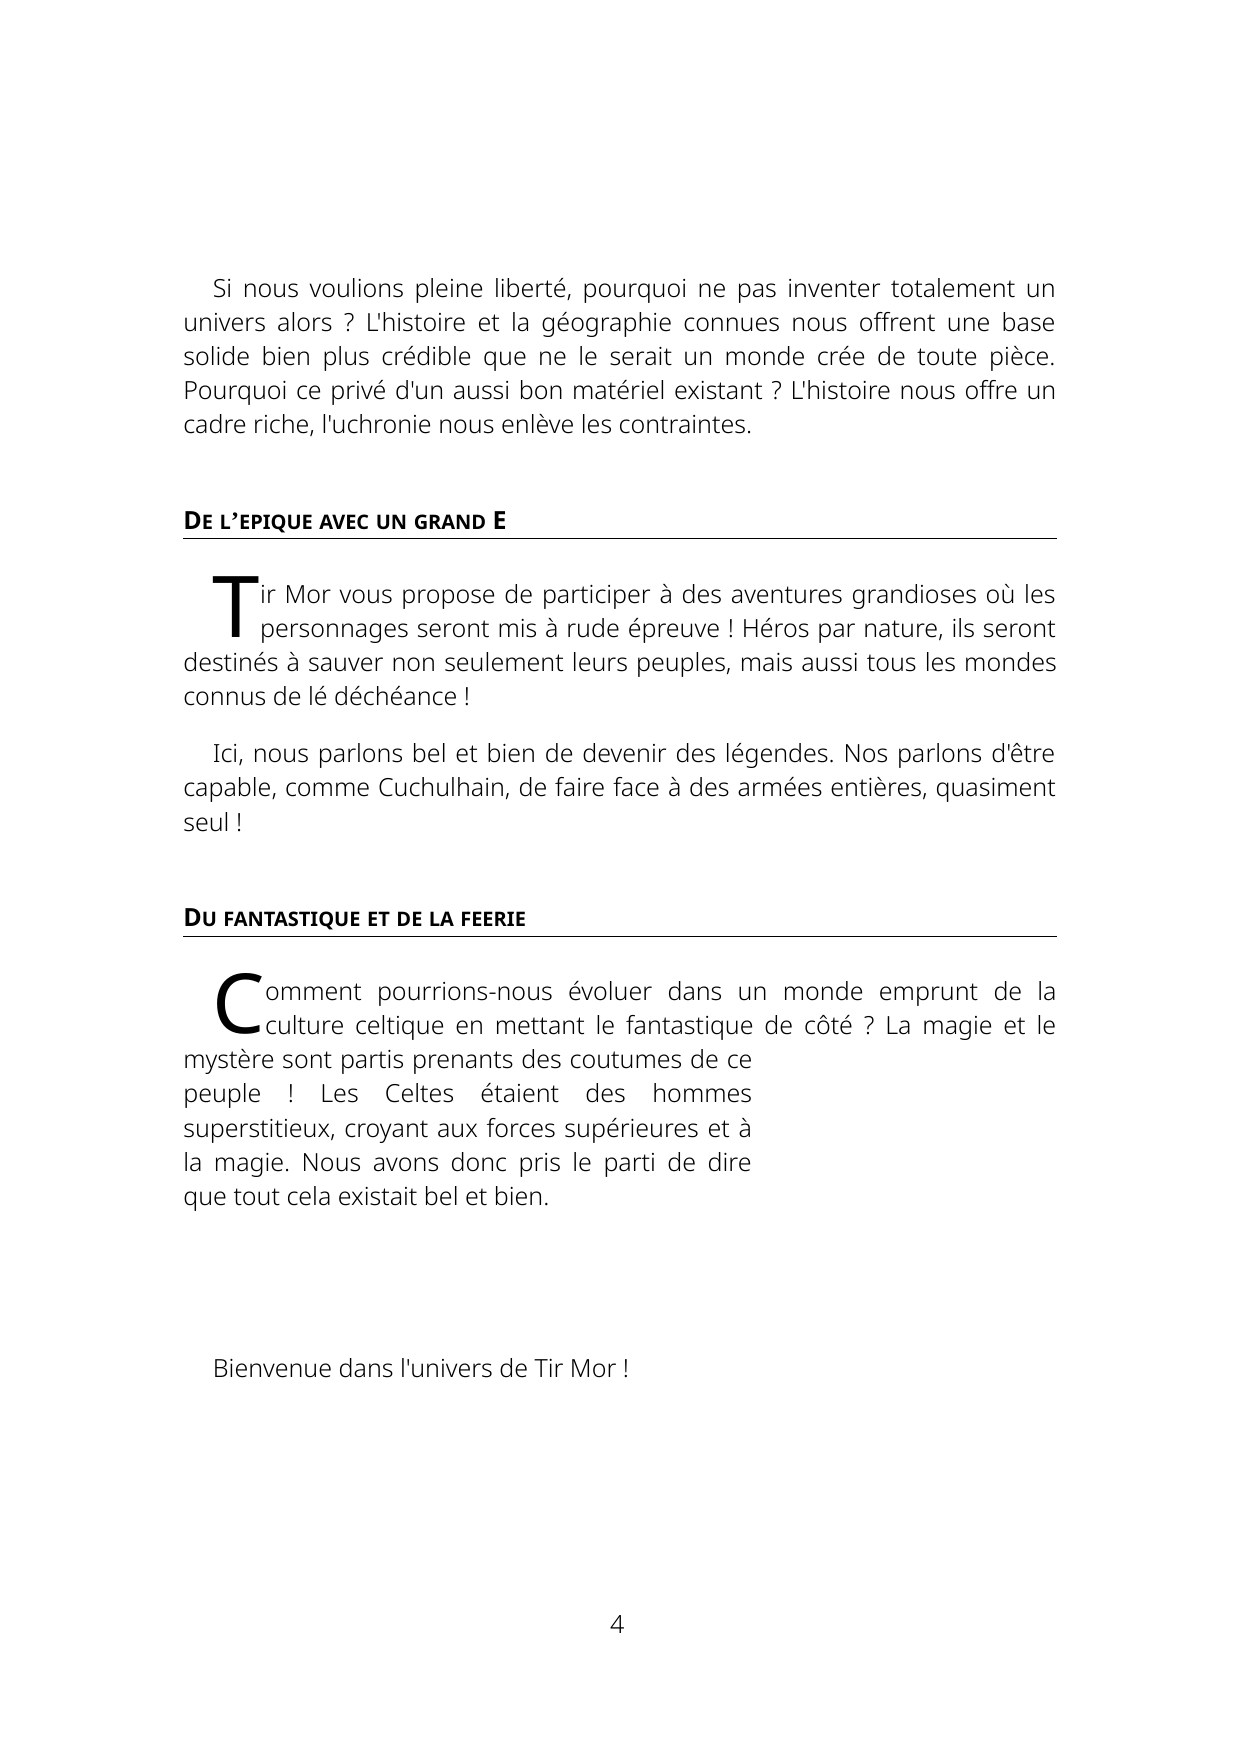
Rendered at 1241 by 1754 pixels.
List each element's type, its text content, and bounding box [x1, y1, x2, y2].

text Ici, nous parlons bel et bien de devenir des légendes. Nos parlons d'être capable, comme Cuchulhain, de faire face à des armées entières, quasiment seul ! [183, 736, 1057, 838]
text Tir Mor vous propose de participer à des aventures grandioses où les personnages seront mis à rude épreuve ! Héros par nature, ils seront destinés à sauver non seulement leurs peuples, mais aussi tous les mondes connus de lé déchéance ! [183, 576, 1057, 712]
subtitle De l’epique avec un grand E [183, 502, 1057, 538]
text Comment pourrions-nous évoluer dans un monde emprunt de la culture celtique en mettant le fantastique de côté ? La magie et le mystère sont partis prenants des coutumes de ce peuple ! Les Celtes étaient des hommes superstitieux, croyant aux forces supérieures et à la magie. Nous avons donc pris le parti de dire que tout cela existait bel et bien. [183, 974, 1057, 1212]
text Si nous voulions pleine liberté, pourquoi ne pas inventer totalement un univers alors ? L'histoire et la géographie connues nous offrent une base solide bien plus crédible que ne le serait un monde crée de toute pièce. Pourquoi ce privé d'un aussi bon matériel existant ? L'histoire nous offre un cadre riche, l'uchronie nous enlève les contraintes. [183, 270, 1057, 441]
subtitle Du fantastique et de la feerie [183, 900, 1057, 936]
text Bienvenue dans l'univers de Tir Mor ! [183, 1351, 1057, 1385]
